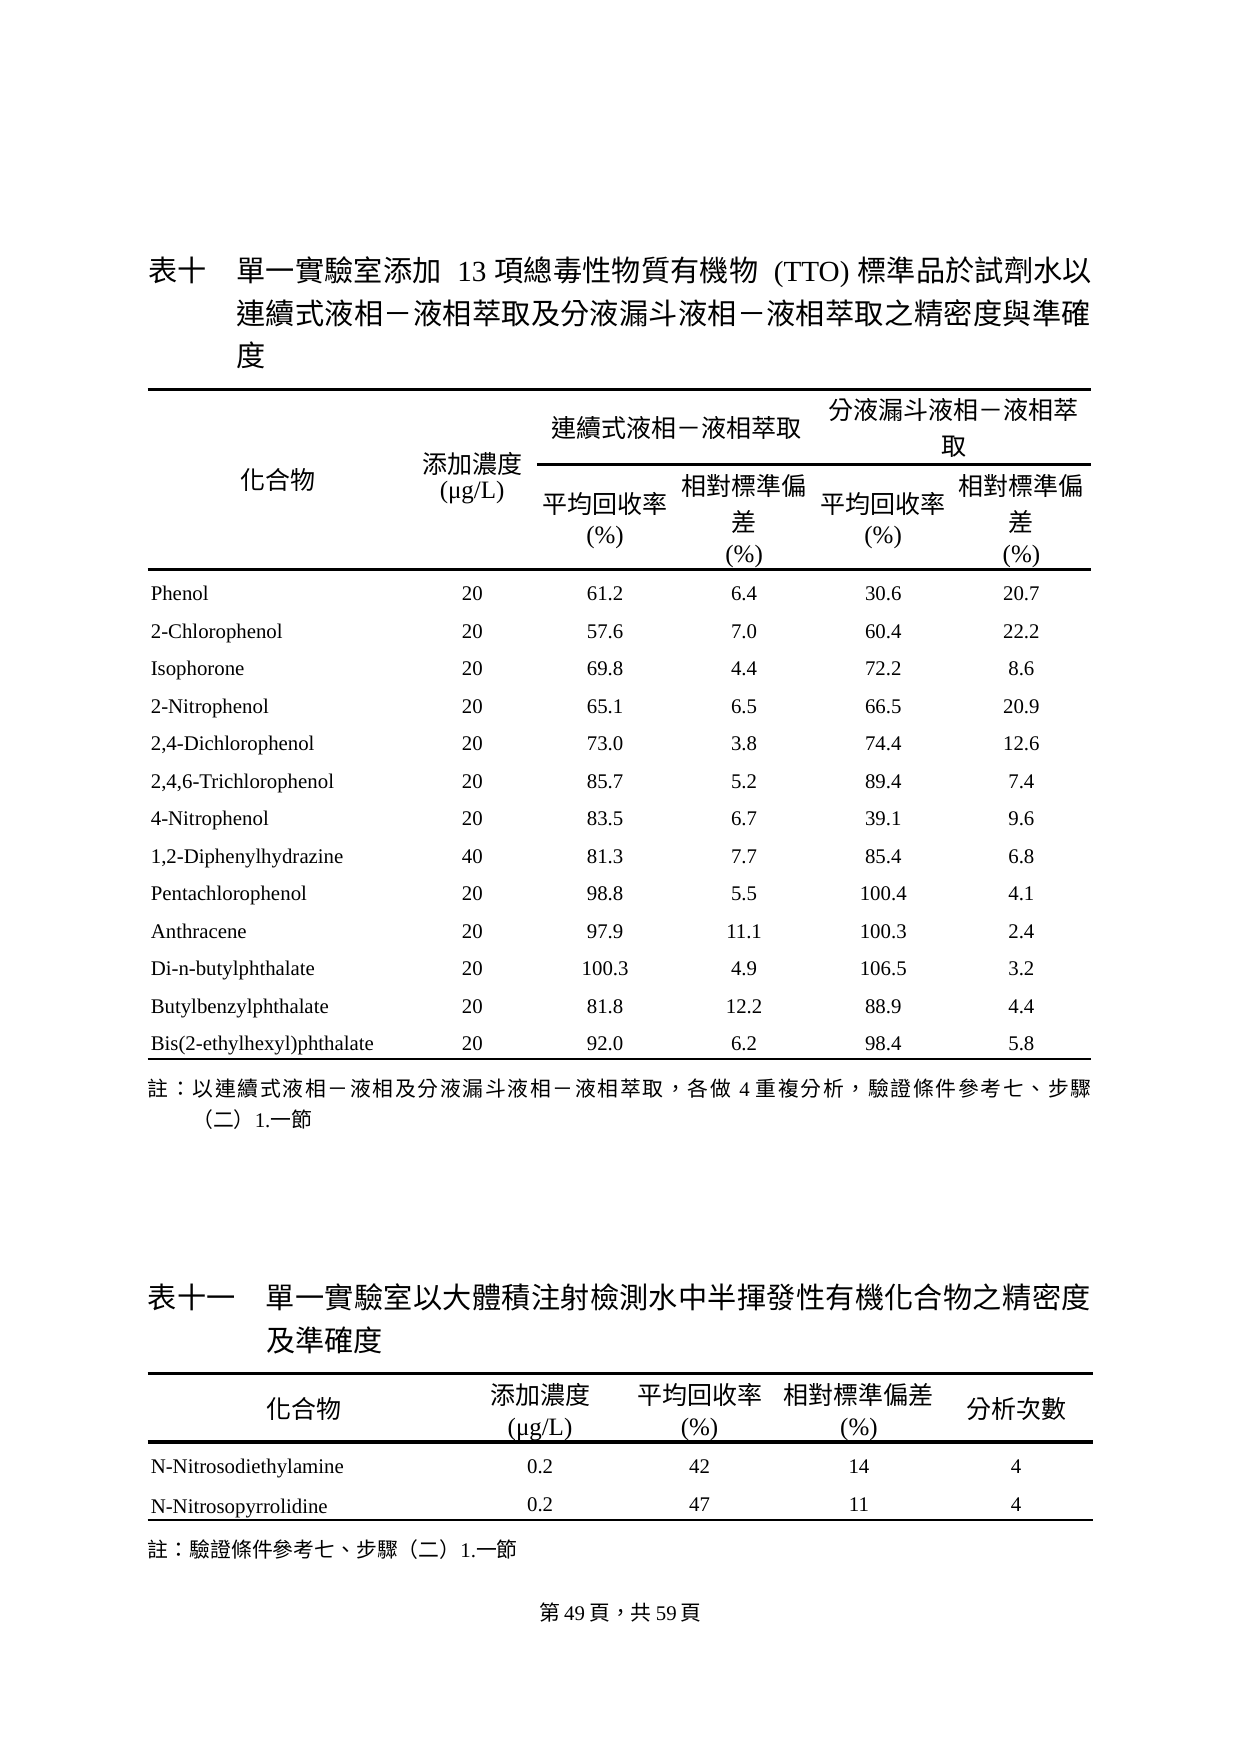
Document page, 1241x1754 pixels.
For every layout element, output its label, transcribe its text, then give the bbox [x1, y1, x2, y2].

table_cell 20 [407, 683, 537, 721]
table_cell Phenol [148, 571, 407, 608]
table_cell 20 [407, 571, 537, 608]
table_cell 89.4 [815, 758, 951, 796]
table_cell 20.7 [951, 571, 1091, 608]
table_cell 12.2 [673, 983, 815, 1021]
table_cell 20 [407, 646, 537, 683]
table_cell 相對標準偏差 (%) [951, 466, 1091, 567]
table_header 化合物 [148, 391, 407, 567]
table_cell 8.6 [951, 646, 1091, 683]
table_cell 74.4 [815, 721, 951, 758]
table_cell 9.6 [951, 796, 1091, 833]
table_cell 20 [407, 796, 537, 833]
table_cell 60.4 [815, 608, 951, 646]
table_cell 20 [407, 908, 537, 946]
table_header 添加濃度 (μg/L) [460, 1375, 619, 1440]
table_cell 40 [407, 833, 537, 871]
table_cell 6.2 [673, 1021, 815, 1058]
table_cell 57.6 [537, 608, 673, 646]
table_cell 30.6 [815, 571, 951, 608]
table_cell 81.8 [537, 983, 673, 1021]
table_cell 12.6 [951, 721, 1091, 758]
table_cell 42 [620, 1444, 779, 1481]
table_cell Di-n-butylphthalate [148, 946, 407, 983]
table_cell Anthracene [148, 908, 407, 946]
table_cell 47 [620, 1481, 779, 1518]
table_cell 6.4 [673, 571, 815, 608]
table_cell 4 [938, 1481, 1093, 1518]
table_cell 20 [407, 721, 537, 758]
table_cell 66.5 [815, 683, 951, 721]
table_cell 20 [407, 758, 537, 796]
table_cell 3.8 [673, 721, 815, 758]
table_cell 3.2 [951, 946, 1091, 983]
table_cell 106.5 [815, 946, 951, 983]
table_cell 88.9 [815, 983, 951, 1021]
table_cell 100.3 [815, 908, 951, 946]
table_cell 5.8 [951, 1021, 1091, 1058]
text 表十 單一實驗室添加 13 項總毒性物質有機物 (TTO) 標準品於試劑水以連續式液相－液相萃取及分液漏斗液相－液相萃取之精密度與準確度 [148, 248, 1092, 375]
table_cell 22.2 [951, 608, 1091, 646]
table_cell 相對標準偏差 (%) [673, 466, 815, 567]
table_header 分液漏斗液相－液相萃取 [815, 391, 1091, 463]
table_cell Pentachlorophenol [148, 871, 407, 908]
table_cell 11 [779, 1481, 938, 1518]
table_cell 39.1 [815, 796, 951, 833]
table_cell 2,4-Dichlorophenol [148, 721, 407, 758]
table_header 連續式液相－液相萃取 [537, 391, 815, 463]
table_cell 20 [407, 983, 537, 1021]
table_cell 20 [407, 871, 537, 908]
table_cell 5.2 [673, 758, 815, 796]
text 表十一 單一實驗室以大體積注射檢測水中半揮發性有機化合物之精密度及準確度 [148, 1275, 1092, 1360]
table_cell 6.5 [673, 683, 815, 721]
table_cell 20 [407, 946, 537, 983]
table_cell Isophorone [148, 646, 407, 683]
table_cell 7.0 [673, 608, 815, 646]
table_cell 2.4 [951, 908, 1091, 946]
table_header 相對標準偏差(%) [779, 1375, 938, 1440]
table_cell 5.5 [673, 871, 815, 908]
table_cell 14 [779, 1444, 938, 1481]
table_cell 97.9 [537, 908, 673, 946]
table_cell 65.1 [537, 683, 673, 721]
table_cell N-Nitrosodiethylamine [148, 1444, 460, 1481]
table_cell 92.0 [537, 1021, 673, 1058]
table_cell 2,4,6-Trichlorophenol [148, 758, 407, 796]
table_header 化合物 [148, 1375, 460, 1440]
table_cell 平均回收率 (%) [537, 466, 673, 567]
table_cell 72.2 [815, 646, 951, 683]
table_cell 20.9 [951, 683, 1091, 721]
table_cell 2-Nitrophenol [148, 683, 407, 721]
table_cell 11.1 [673, 908, 815, 946]
table_cell 6.8 [951, 833, 1091, 871]
table_cell 100.3 [537, 946, 673, 983]
table_cell 98.4 [815, 1021, 951, 1058]
table_cell 4.1 [951, 871, 1091, 908]
table_cell 0.2 [460, 1481, 619, 1518]
table_cell 7.7 [673, 833, 815, 871]
table_cell 61.2 [537, 571, 673, 608]
table_cell Butylbenzylphthalate [148, 983, 407, 1021]
table_cell 85.4 [815, 833, 951, 871]
table_cell 4-Nitrophenol [148, 796, 407, 833]
table_cell 83.5 [537, 796, 673, 833]
table_cell 7.4 [951, 758, 1091, 796]
table_cell 85.7 [537, 758, 673, 796]
table_cell 4 [938, 1444, 1093, 1481]
table_cell 4.9 [673, 946, 815, 983]
table_cell 0.2 [460, 1444, 619, 1481]
table_cell 73.0 [537, 721, 673, 758]
table_cell N-Nitrosopyrrolidine [148, 1481, 460, 1518]
table_cell 2-Chlorophenol [148, 608, 407, 646]
table_cell 100.4 [815, 871, 951, 908]
table_cell 69.8 [537, 646, 673, 683]
table_cell 20 [407, 608, 537, 646]
table_cell 6.7 [673, 796, 815, 833]
table_cell 平均回收率 (%) [815, 466, 951, 567]
table_cell Bis(2-ethylhexyl)phthalate [148, 1021, 407, 1058]
table_header 分析次數 [938, 1375, 1093, 1440]
text 註：以連續式液相－液相及分液漏斗液相－液相萃取，各做4重複分析，驗證條件參考七、步驟（二）1.一節 [148, 1073, 1092, 1133]
table_cell 98.8 [537, 871, 673, 908]
table_header 添加濃度 (μg/L) [407, 391, 537, 567]
table_cell 4.4 [951, 983, 1091, 1021]
table_cell 1,2-Diphenylhydrazine [148, 833, 407, 871]
text 註：驗證條件參考七、步驟（二）1.一節 [148, 1533, 1092, 1563]
table_header 平均回收率 (%) [620, 1375, 779, 1440]
table_cell 20 [407, 1021, 537, 1058]
table_cell 4.4 [673, 646, 815, 683]
table_cell 81.3 [537, 833, 673, 871]
